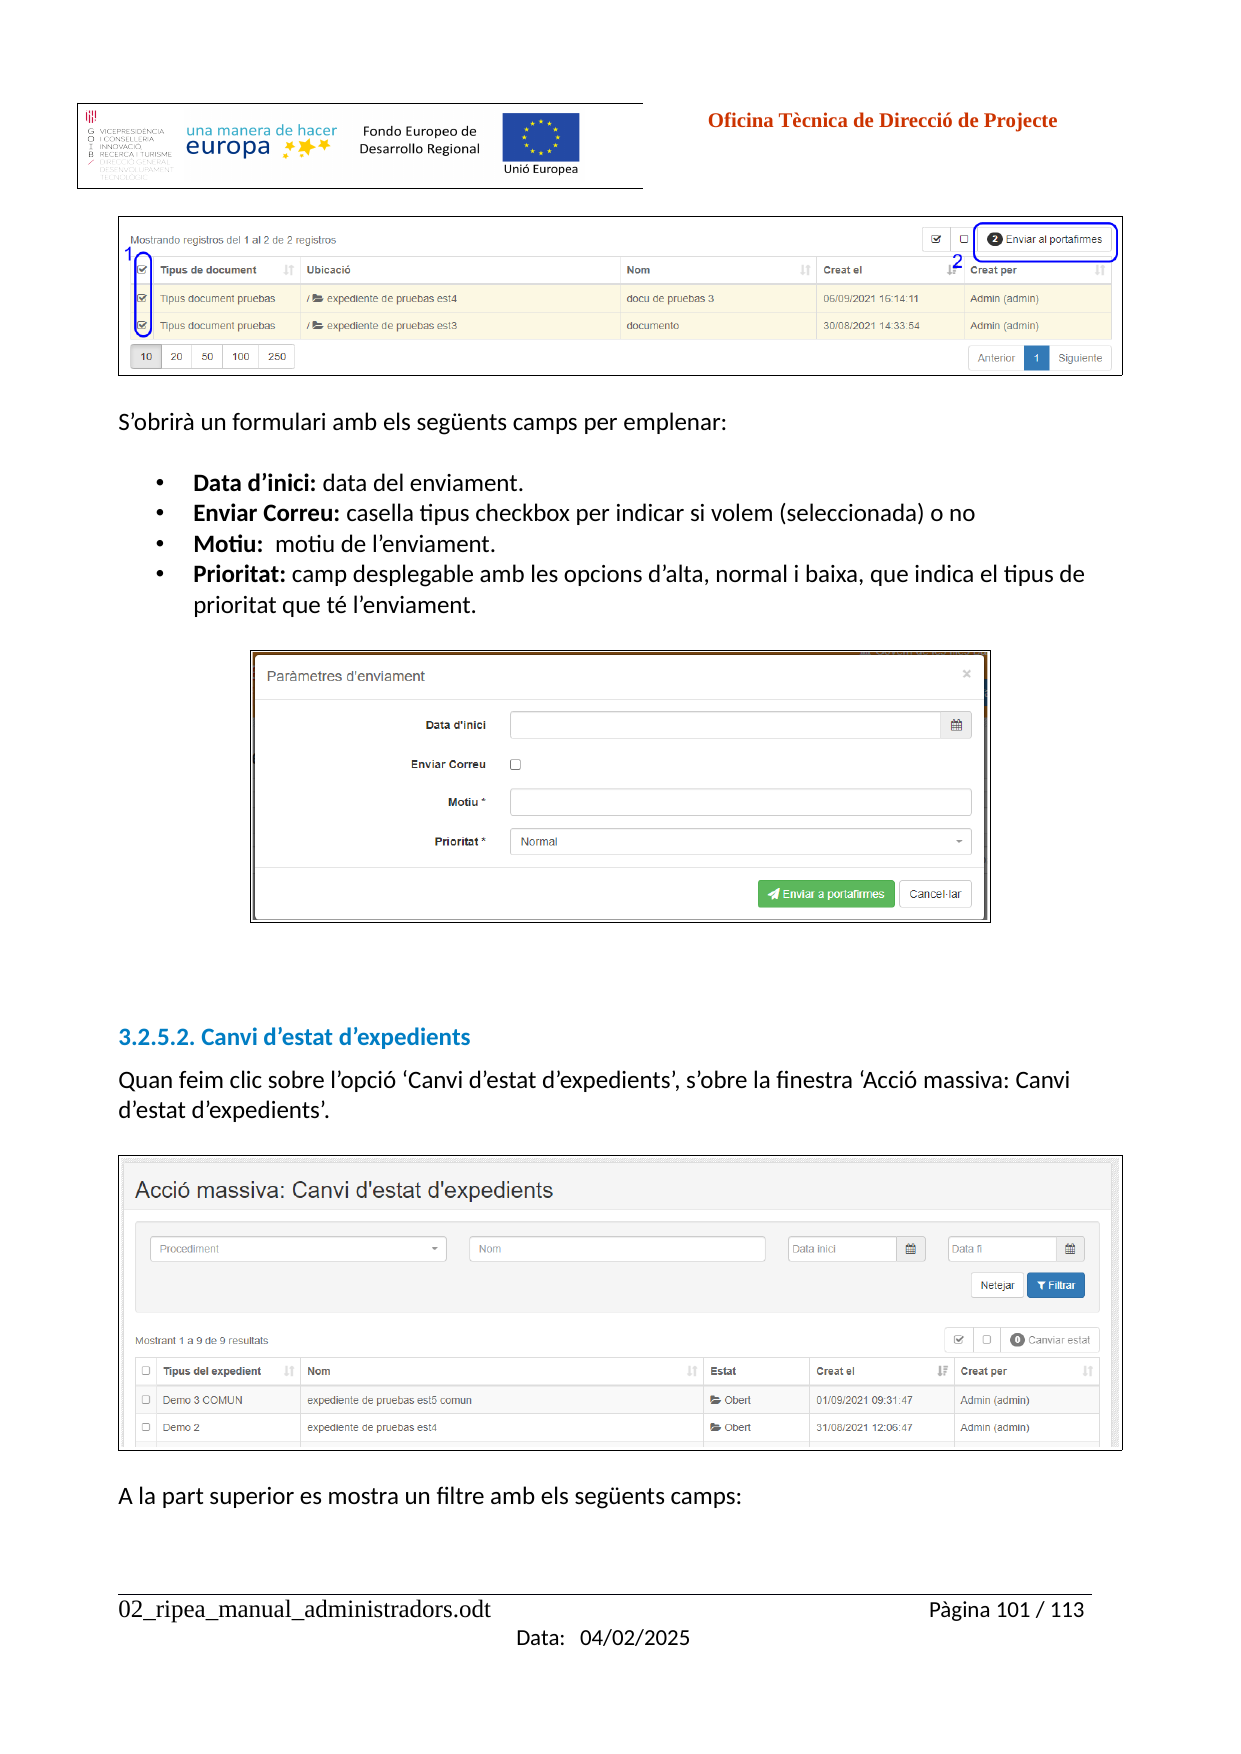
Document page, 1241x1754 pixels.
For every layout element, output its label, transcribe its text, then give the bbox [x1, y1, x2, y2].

picture [252, 652, 988, 920]
text S’obrirà un formulari amb els següents camps per emplenar: [118, 406, 1122, 436]
picture [82, 108, 178, 182]
text Quan feim clic sobre l’opció ‘Canvi d’estat d’expedients’, s’obre la finestra ‘Acció massiva: Canvi d’estat d’expedients’. [118, 1064, 1122, 1125]
picture [121, 219, 1119, 373]
picture [121, 1158, 1119, 1447]
list Prioritat: camp desplegable amb les opcions d’alta, normal i baixa, que indica el tipus de prioritat que té l’enviament. [156, 558, 1122, 619]
list Enviar Correu: casella tipus checkbox per indicar si volem (seleccionada) o no [156, 497, 1122, 528]
subtitle 3.2.5.2. Canvi d’estat d’expedients [118, 1021, 1122, 1051]
list Motiu: motiu de l’enviament. [156, 528, 1122, 558]
list Data d’inici: data del enviament. [156, 467, 1122, 497]
text A la part superior es mostra un filtre amb els següents camps: [118, 1480, 1122, 1511]
picture [184, 108, 585, 182]
